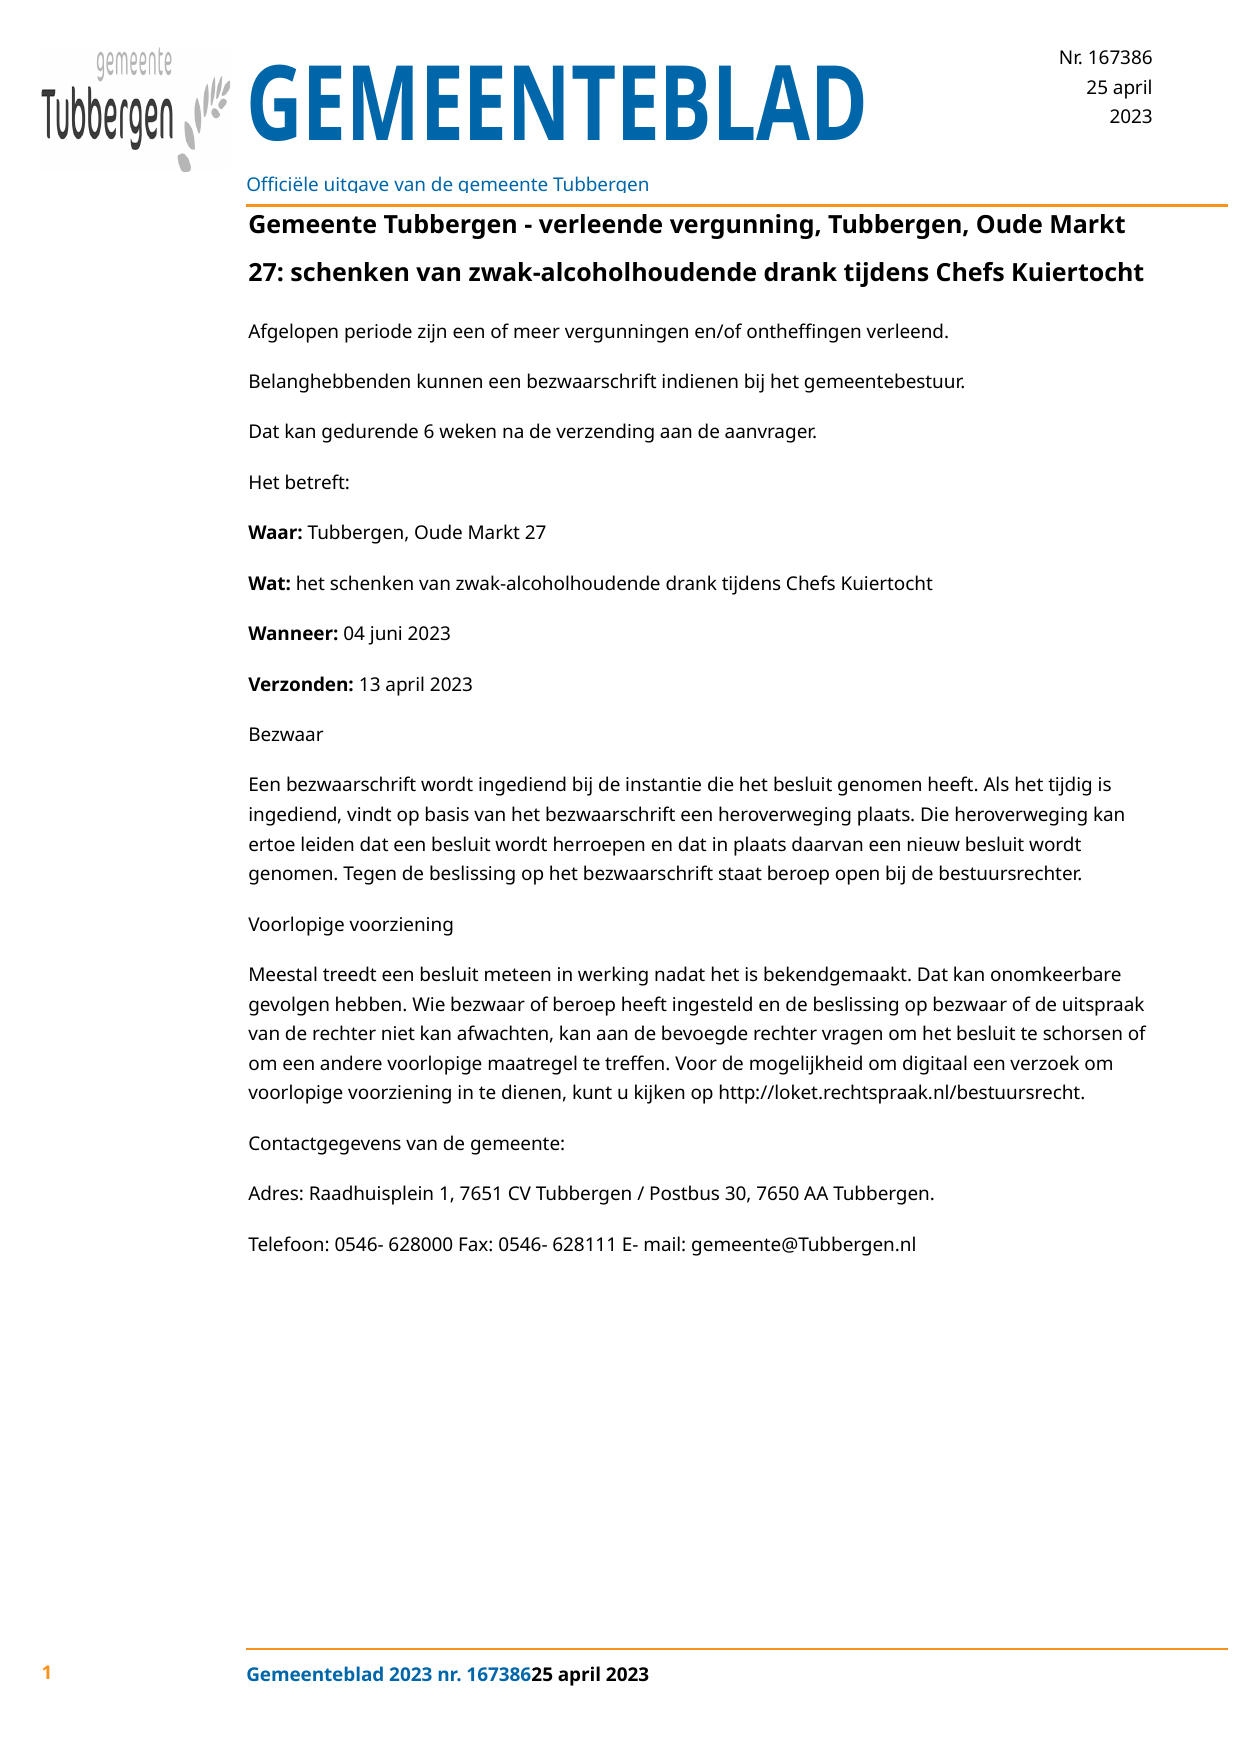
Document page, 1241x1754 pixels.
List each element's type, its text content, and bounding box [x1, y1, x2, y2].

text Contactgegevens van de gemeente: [248, 1130, 1152, 1156]
text Verzonden: 13 april 2023 [248, 671, 1152, 697]
text Waar: Tubbergen, Oude Markt 27 [248, 519, 1152, 545]
text Gemeente Tubbergen - verleende vergunning, Tubbergen, Oude Markt 27: schenken van zwak-alcoholhoudende drank tijdens Chefs Kuiertocht [248, 207, 1152, 288]
text Wanneer: 04 juni 2023 [248, 620, 1152, 646]
text Telefoon: 0546- 628000 Fax: 0546- 628111 E- mail: gemeente@Tubbergen.nl [248, 1231, 1152, 1257]
text Het betreft: [248, 469, 1152, 495]
text Voorlopige voorziening [248, 911, 1152, 937]
text Meestal treedt een besluit meteen in werking nadat het is bekendgemaakt. Dat kan onomkeerbare gevolgen hebben. Wie bezwaar of beroep heeft ingesteld en de beslissing op bezwaar of de uitspraak van de rechter niet kan afwachten, kan aan de bevoegde rechter vragen om het besluit te schorsen of om een andere voorlopige maatregel te treffen. Voor de mogelijkheid om digitaal een verzoek om voorlopige voorziening in te dienen, kunt u kijken op http://loket.rechtspraak.nl/bestuursrecht. [248, 961, 1152, 1105]
text Wat: het schenken van zwak-alcoholhoudende drank tijdens Chefs Kuiertocht [248, 570, 1152, 596]
text Belanghebbenden kunnen een bezwaarschrift indienen bij het gemeentebestuur. [248, 368, 1152, 394]
text Dat kan gedurende 6 weken na de verzending aan de aanvrager. [248, 419, 1152, 444]
text Een bezwaarschrift wordt ingediend bij de instantie die het besluit genomen heeft. Als het tijdig is ingediend, vindt op basis van het bezwaarschrift een heroverweging plaats. Die heroverweging kan ertoe leiden dat een besluit wordt herroepen en dat in plaats daarvan een nieuw besluit wordt genomen. Tegen de beslissing op het bezwaarschrift staat beroep open bij de bestuursrechter. [248, 772, 1152, 886]
text Adres: Raadhuisplein 1, 7651 CV Tubbergen / Postbus 30, 7650 AA Tubbergen. [248, 1180, 1152, 1206]
picture [41, 47, 231, 172]
text Afgelopen periode zijn een of meer vergunningen en/of ontheffingen verleend. [248, 318, 1152, 344]
text Bezwaar [248, 721, 1152, 747]
